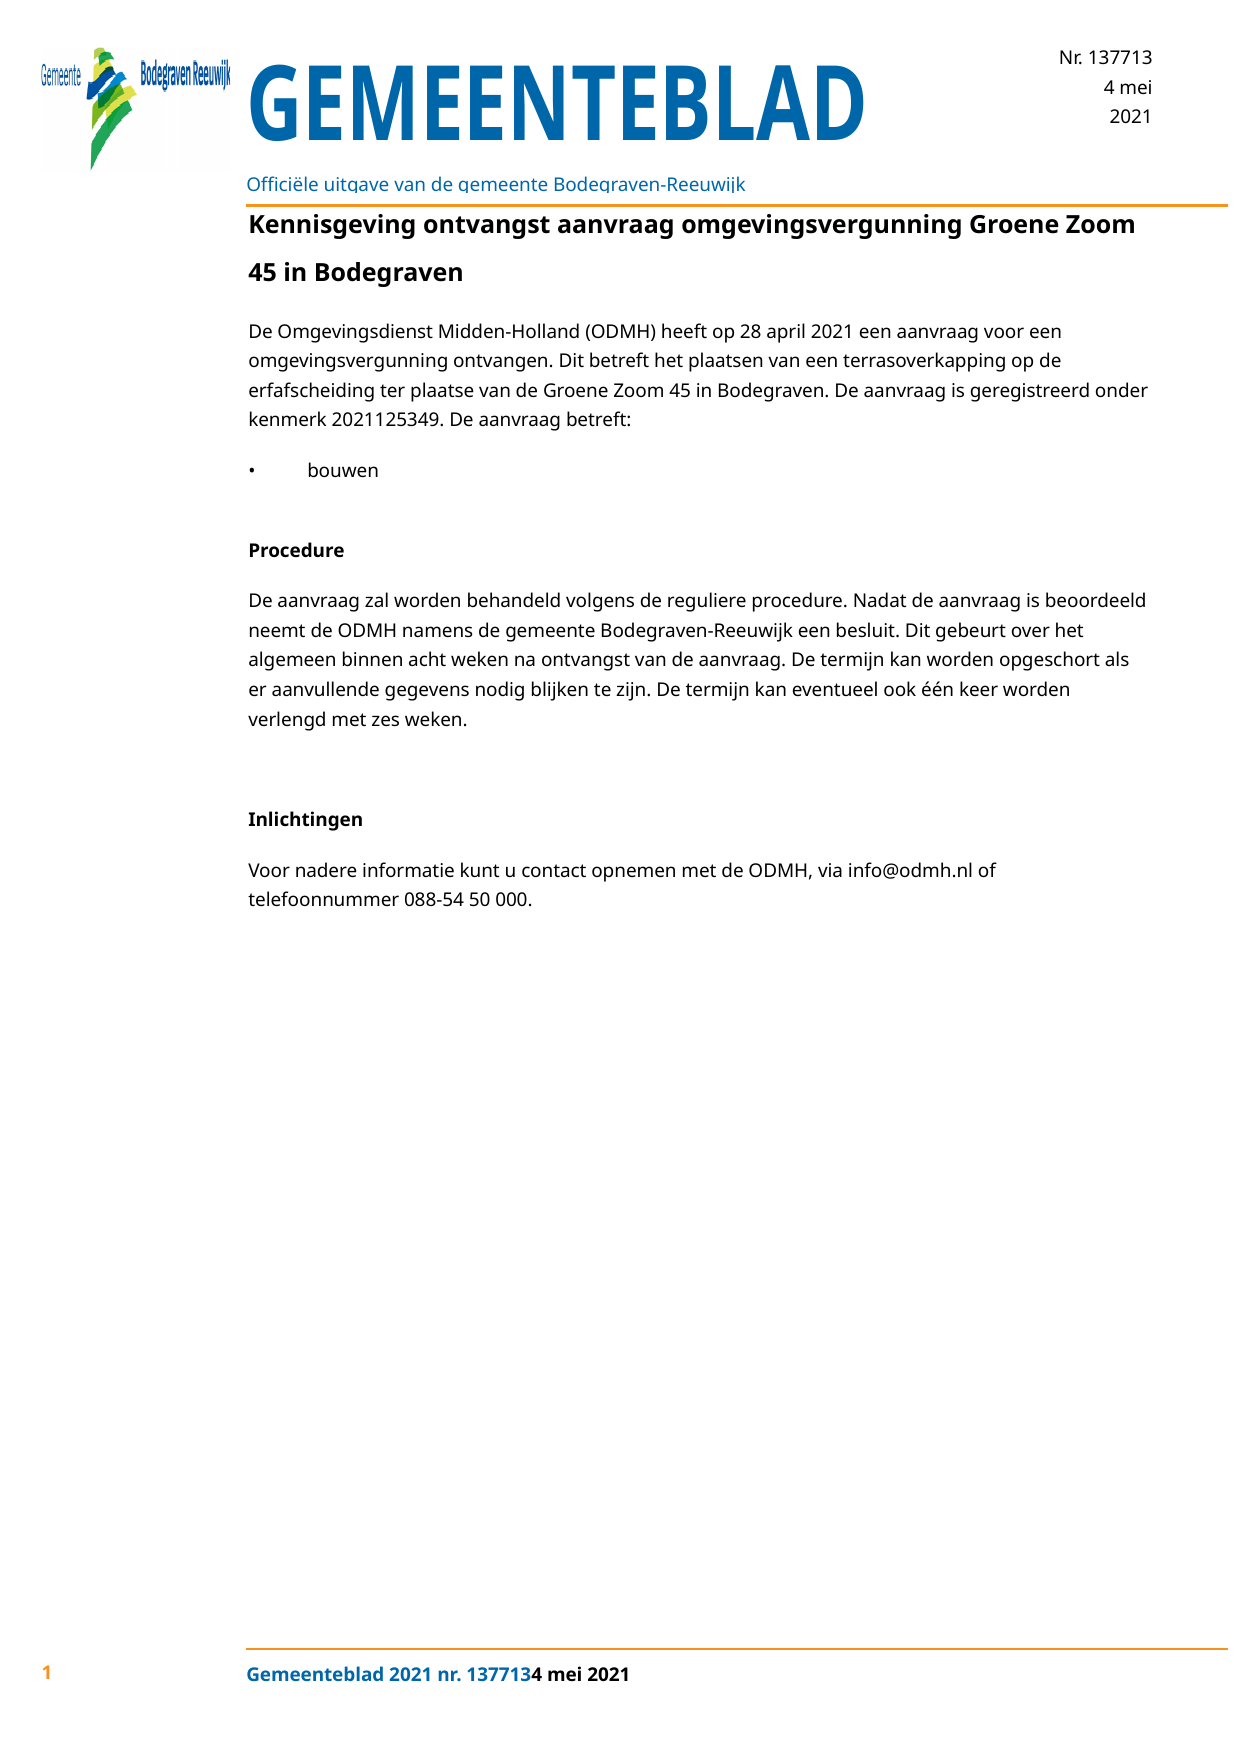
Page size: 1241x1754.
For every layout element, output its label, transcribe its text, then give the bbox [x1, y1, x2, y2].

text De aanvraag zal worden behandeld volgens de reguliere procedure. Nadat de aanvraag is beoordeeld neemt de ODMH namens de gemeente Bodegraven-Reeuwijk een besluit. Dit gebeurt over het algemeen binnen acht weken na ontvangst van de aanvraag. De termijn kan worden opgeschort als er aanvullende gegevens nodig blijken te zijn. De termijn kan eventueel ook één keer worden verlengd met zes weken. [248, 587, 1152, 732]
text Inlichtingen [248, 807, 1152, 832]
text De Omgevingsdienst Midden-Holland (ODMH) heeft op 28 april 2021 een aanvraag voor een omgevingsvergunning ontvangen. Dit betreft het plaatsen van een terrasoverkapping op de erfafscheiding ter plaatse van de Groene Zoom 45 in Bodegraven. De aanvraag is geregistreerd onder kenmerk 2021125349. De aanvraag betreft: [248, 318, 1152, 432]
list bouwen [248, 457, 1152, 483]
text Kennisgeving ontvangst aanvraag omgevingsvergunning Groene Zoom 45 in Bodegraven [248, 207, 1152, 288]
text Procedure [248, 537, 1152, 563]
picture [41, 47, 231, 172]
text Voor nadere informatie kunt u contact opnemen met de ODMH, via info@odmh.nl of telefoonnummer 088-54 50 000. [248, 857, 1152, 912]
